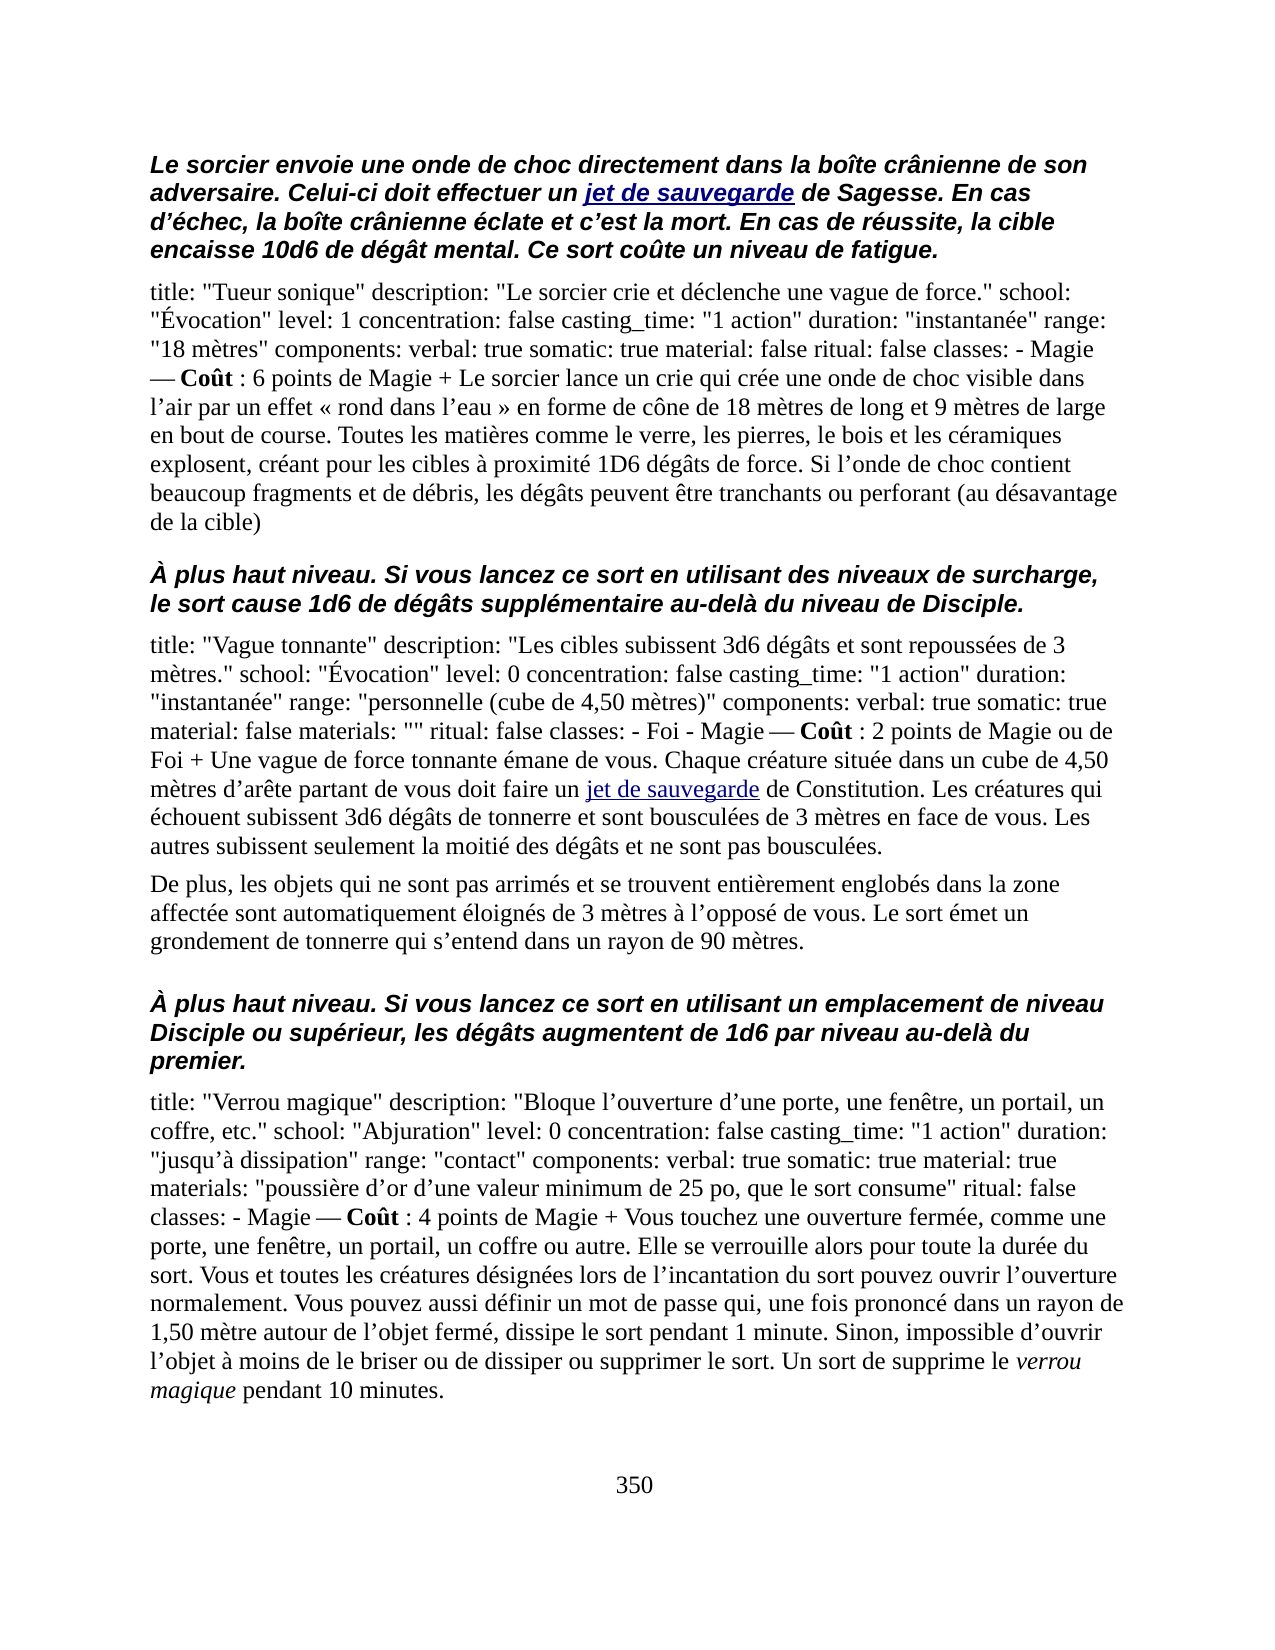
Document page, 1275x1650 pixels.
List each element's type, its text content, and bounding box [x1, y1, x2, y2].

subtitle Le sorcier envoie une onde de choc directement dans la boîte crânienne de son adversaire. Celui-ci doit effectuer un jet de sauvegarde de Sagesse. En cas d’échec, la boîte crânienne éclate et c’est la mort. En cas de réussite, la cible encaisse 10d6 de dégât mental. Ce sort coûte un niveau de fatigue. [150, 150, 1125, 264]
subtitle À plus haut niveau. Si vous lancez ce sort en utilisant des niveaux de surcharge, le sort cause 1d6 de dégâts supplémentaire au-delà du niveau de Disciple. [150, 560, 1125, 617]
text title: "Tueur sonique" description: "Le sorcier crie et déclenche une vague de force." school: "Évocation" level: 1 concentration: false casting_time: "1 action" duration: "instantanée" range: "18 mètres" components: verbal: true somatic: true material: false ritual: false classes: - Magie — Coût : 6 points de Magie + Le sorcier lance un crie qui crée une onde de choc visible dans l’air par un effet « rond dans l’eau » en forme de cône de 18 mètres de long et 9 mètres de large en bout de course. Toutes les matières comme le verre, les pierres, le bois et les céramiques explosent, créant pour les cibles à proximité 1D6 dégâts de force. Si l’onde de choc contient beaucoup fragments et de débris, les dégâts peuvent être tranchants ou perforant (au désavantage de la cible) [150, 277, 1125, 535]
text title: "Vague tonnante" description: "Les cibles subissent 3d6 dégâts et sont repoussées de 3 mètres." school: "Évocation" level: 0 concentration: false casting_time: "1 action" duration: "instantanée" range: "personnelle (cube de 4,50 mètres)" components: verbal: true somatic: true material: false materials: "" ritual: false classes: - Foi - Magie — Coût : 2 points de Magie ou de Foi + Une vague de force tonnante émane de vous. Chaque créature située dans un cube de 4,50 mètres d’arête partant de vous doit faire un jet de sauvegarde de Constitution. Les créatures qui échouent subissent 3d6 dégâts de tonnerre et sont bousculées de 3 mètres en face de vous. Les autres subissent seulement la moitié des dégâts et ne sont pas bousculées. [150, 630, 1125, 860]
text De plus, les objets qui ne sont pas arrimés et se trouvent entièrement englobés dans la zone affectée sont automatiquement éloignés de 3 mètres à l’opposé de vous. Le sort émet un grondement de tonnerre qui s’entend dans un rayon de 90 mètres. [150, 869, 1125, 955]
text title: "Verrou magique" description: "Bloque l’ouverture d’une porte, une fenêtre, un portail, un coffre, etc." school: "Abjuration" level: 0 concentration: false casting_time: "1 action" duration: "jusqu’à dissipation" range: "contact" components: verbal: true somatic: true material: true materials: "poussière d’or d’une valeur minimum de 25 po, que le sort consume" ritual: false classes: - Magie — Coût : 4 points de Magie + Vous touchez une ouverture fermée, comme une porte, une fenêtre, un portail, un coffre ou autre. Elle se verrouille alors pour toute la durée du sort. Vous et toutes les créatures désignées lors de l’incantation du sort pouvez ouvrir l’ouverture normalement. Vous pouvez aussi définir un mot de passe qui, une fois prononcé dans un rayon de 1,50 mètre autour de l’objet fermé, dissipe le sort pendant 1 minute. Sinon, impossible d’ouvrir l’objet à moins de le briser ou de dissiper ou supprimer le sort. Un sort de supprime le verrou magique pendant 10 minutes. [150, 1087, 1125, 1403]
subtitle À plus haut niveau. Si vous lancez ce sort en utilisant un emplacement de niveau Disciple ou supérieur, les dégâts augmentent de 1d6 par niveau au-delà du premier. [150, 989, 1125, 1075]
